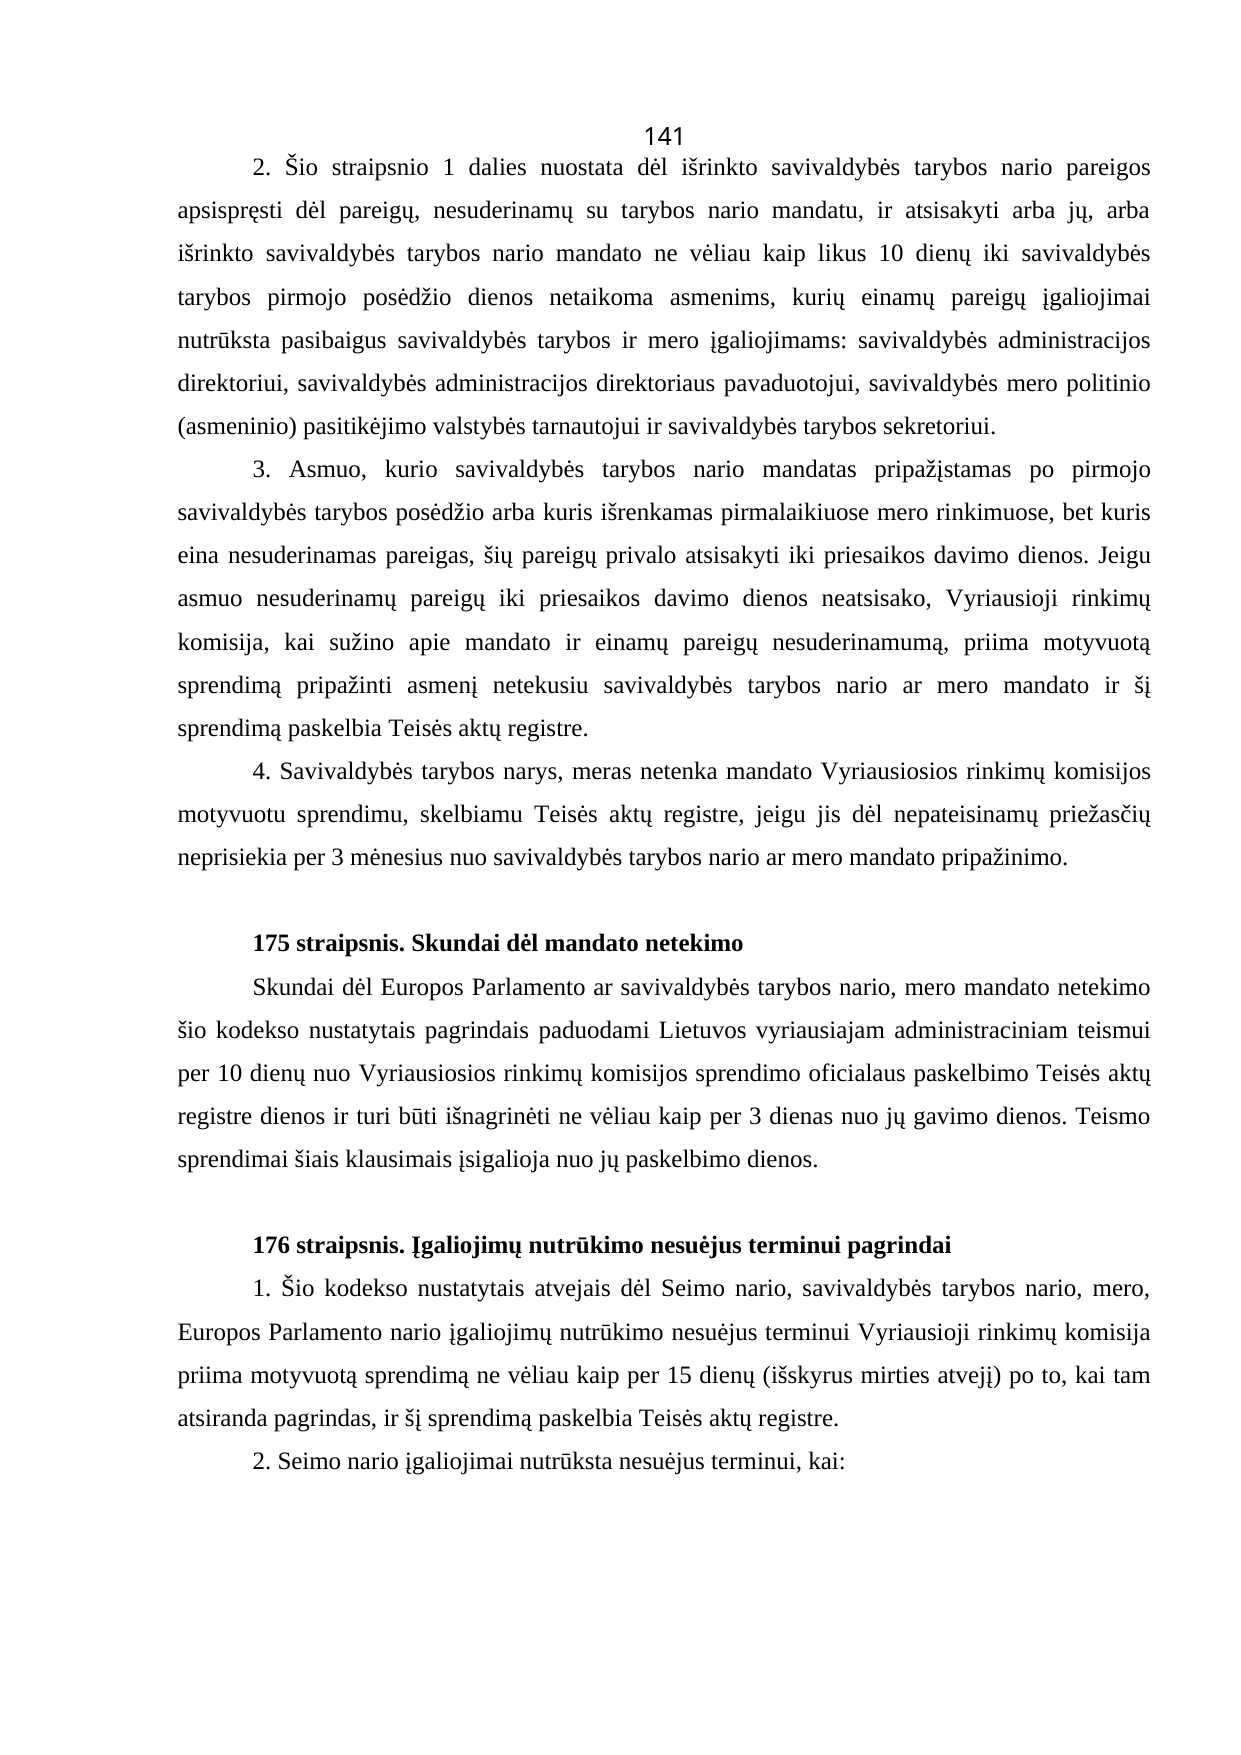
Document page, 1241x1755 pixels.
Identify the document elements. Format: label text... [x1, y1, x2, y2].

text 175 straipsnis. Skundai dėl mandato netekimo [177, 928, 1152, 957]
text 176 straipsnis. Įgaliojimų nutrūkimo nesuėjus terminui pagrindai [177, 1230, 1152, 1259]
text Skundai dėl Europos Parlamento ar savivaldybės tarybos nario, mero mandato netekimo šio kodekso nustatytais pagrindais paduodami Lietuvos vyriausiajam administraciniam teismui per 10 dienų nuo Vyriausiosios rinkimų komisijos sprendimo oficialaus paskelbimo Teisės aktų registre dienos ir turi būti išnagrinėti ne vėliau kaip per 3 dienas nuo jų gavimo dienos. Teismo sprendimai šiais klausimais įsigalioja nuo jų paskelbimo dienos. [177, 972, 1152, 1173]
text 2. Seimo nario įgaliojimai nutrūksta nesuėjus terminui, kai: [177, 1446, 1152, 1475]
text 1. Šio kodekso nustatytais atvejais dėl Seimo nario, savivaldybės tarybos nario, mero, Europos Parlamento nario įgaliojimų nutrūkimo nesuėjus terminui Vyriausioji rinkimų komisija priima motyvuotą sprendimą ne vėliau kaip per 15 dienų (išskyrus mirties atvejį) po to, kai tam atsiranda pagrindas, ir šį sprendimą paskelbia Teisės aktų registre. [177, 1273, 1152, 1432]
text 3. Asmuo, kurio savivaldybės tarybos nario mandatas pripažįstamas po pirmojo savivaldybės tarybos posėdžio arba kuris išrenkamas pirmalaikiuose mero rinkimuose, bet kuris eina nesuderinamas pareigas, šių pareigų privalo atsisakyti iki priesaikos davimo dienos. Jeigu asmuo nesuderinamų pareigų iki priesaikos davimo dienos neatsisako, Vyriausioji rinkimų komisija, kai sužino apie mandato ir einamų pareigų nesuderinamumą, priima motyvuotą sprendimą pripažinti asmenį netekusiu savivaldybės tarybos nario ar mero mandato ir šį sprendimą paskelbia Teisės aktų registre. [177, 454, 1152, 742]
text 2. Šio straipsnio 1 dalies nuostata dėl išrinkto savivaldybės tarybos nario pareigos apsispręsti dėl pareigų, nesuderinamų su tarybos nario mandatu, ir atsisakyti arba jų, arba išrinkto savivaldybės tarybos nario mandato ne vėliau kaip likus 10 dienų iki savivaldybės tarybos pirmojo posėdžio dienos netaikoma asmenims, kurių einamų pareigų įgaliojimai nutrūksta pasibaigus savivaldybės tarybos ir mero įgaliojimams: savivaldybės administracijos direktoriui, savivaldybės administracijos direktoriaus pavaduotojui, savivaldybės mero politinio (asmeninio) pasitikėjimo valstybės tarnautojui ir savivaldybės tarybos sekretoriui. [177, 152, 1152, 440]
text 4. Savivaldybės tarybos narys, meras netenka mandato Vyriausiosios rinkimų komisijos motyvuotu sprendimu, skelbiamu Teisės aktų registre, jeigu jis dėl nepateisinamų priežasčių neprisiekia per 3 mėnesius nuo savivaldybės tarybos nario ar mero mandato pripažinimo. [177, 756, 1152, 871]
